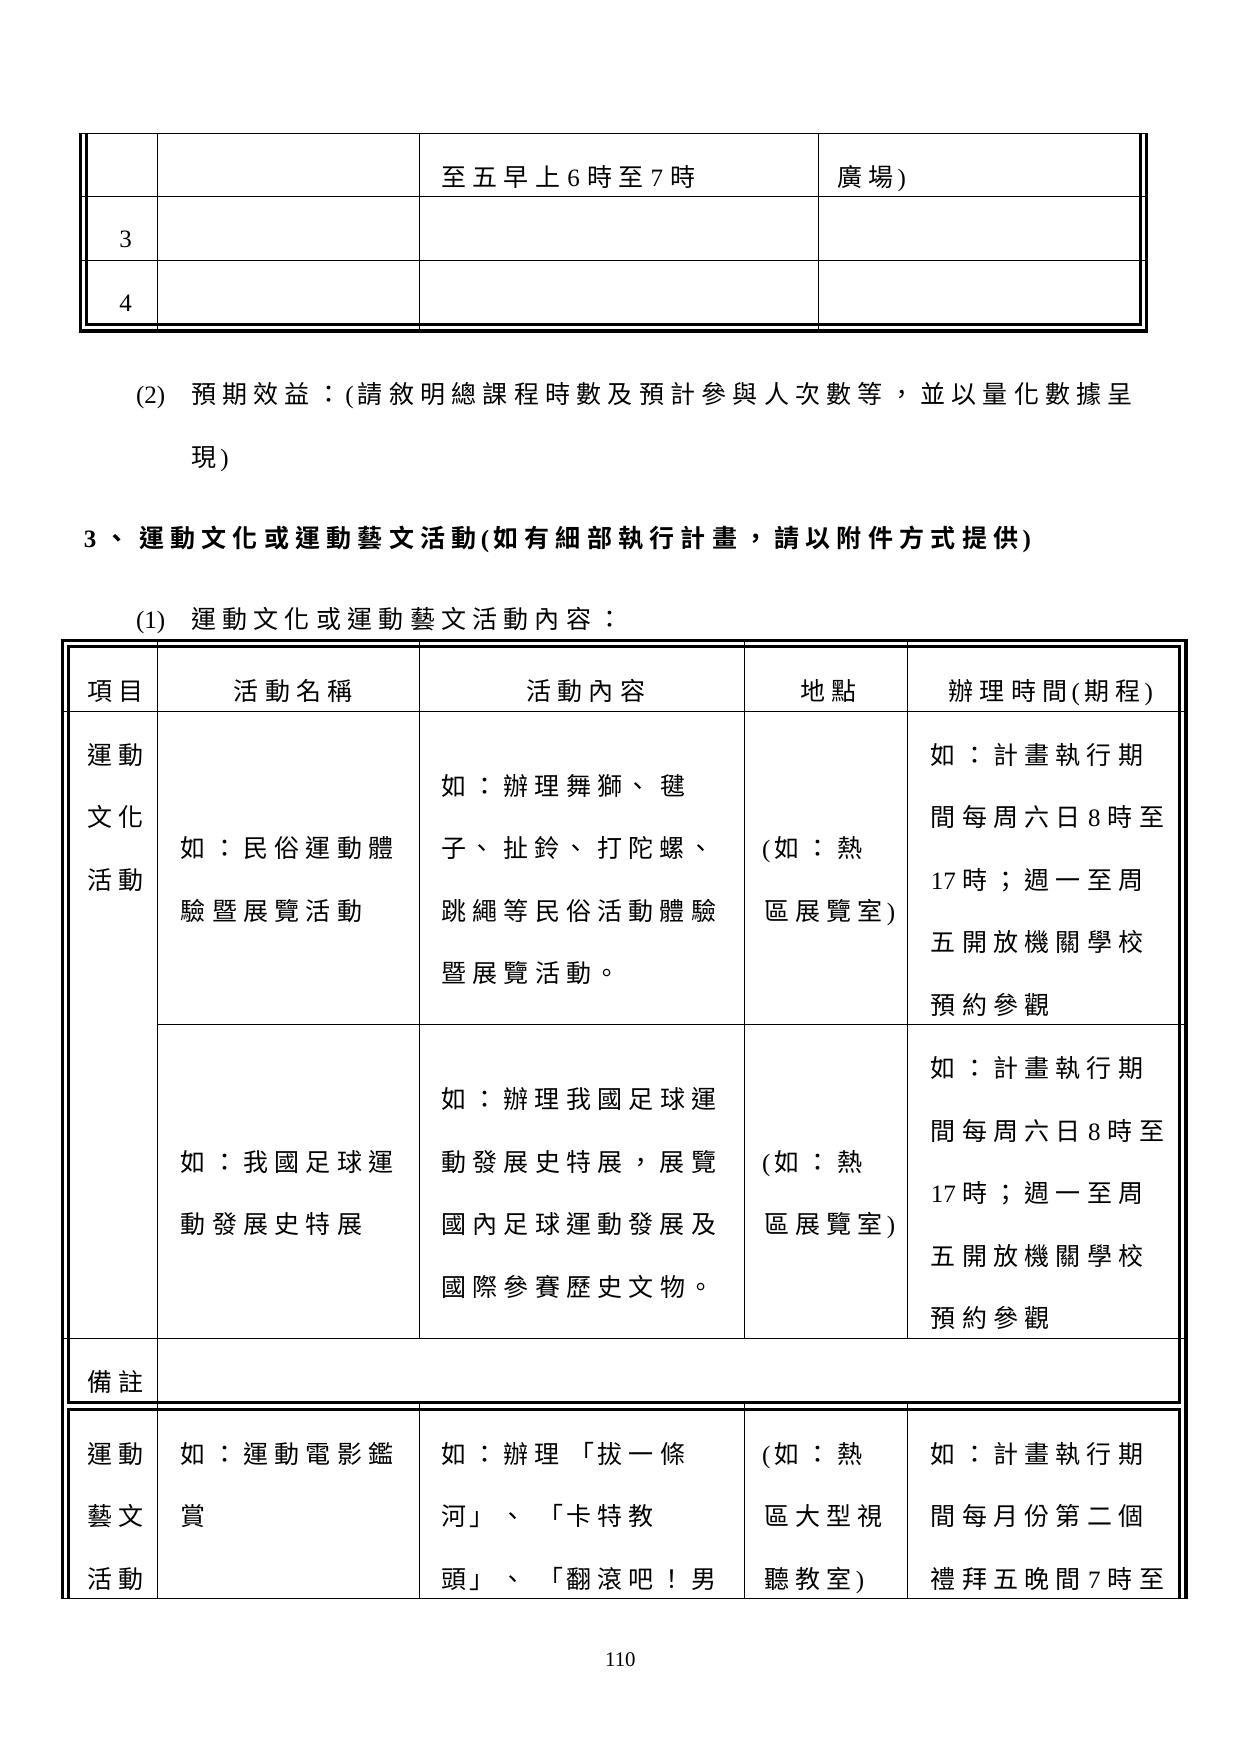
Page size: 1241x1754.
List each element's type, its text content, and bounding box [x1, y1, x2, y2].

table_cell 如：計畫執行期間每月份第二個禮拜五晚間7時至 [908, 1401, 1183, 1598]
table_cell [158, 134, 419, 196]
table_cell 至五早上6時至7時 [420, 134, 818, 196]
table_cell 如：辦理我國足球運動發展史特展，展覽國內足球運動發展及國際參賽歷史文物。 [420, 1025, 744, 1338]
table_cell 運動文化活動 [70, 712, 157, 1338]
table_header 項目 [65, 642, 157, 711]
table_cell 如：我國足球運動發展史特展 [158, 1025, 419, 1338]
table_cell 如：運動電影鑑賞 [158, 1411, 419, 1598]
table_cell 如：辦理舞獅、毽子、扯鈴、打陀螺、跳繩等民俗活動體驗暨展覽活動。 [420, 712, 744, 1024]
table_cell [420, 197, 818, 259]
table_cell [88, 134, 157, 196]
table_cell (如：熱區大型視聽教室) [745, 1411, 907, 1598]
table_header 活動內容 [420, 648, 744, 711]
list 預期效益：(請敘明總課程時數及預計參與人次數等，並以量化數據呈現) [134, 351, 1157, 476]
table_header 辦理時間(期程) [908, 642, 1183, 711]
table_cell [819, 197, 1139, 259]
table_cell [819, 261, 1139, 323]
table_cell 如：計畫執行期間每周六日8時至17時；週一至周五開放機關學校預約參觀 [908, 1025, 1178, 1338]
list 運動文化或運動藝文活動(如有細部執行計畫，請以附件方式提供) [84, 495, 1157, 557]
table_cell 4 [88, 261, 157, 323]
table_cell 廣場) [819, 134, 1139, 196]
table_cell [420, 1404, 744, 1408]
table_header 地點 [745, 648, 907, 711]
table_cell [745, 1404, 907, 1408]
table_cell 如：辦理「拔一條河」、「卡特教頭」、「翻滾吧！男 [420, 1411, 744, 1598]
table_cell (如：熱區展覽室) [745, 1025, 907, 1338]
list 運動文化或運動藝文活動內容： [134, 576, 1157, 639]
table_cell [420, 261, 818, 323]
table_cell (如：熱區展覽室) [745, 712, 907, 1024]
table_cell 如：計畫執行期間每周六日8時至17時；週一至周五開放機關學校預約參觀 [908, 712, 1178, 1024]
table_cell [158, 261, 419, 323]
table_header 活動名稱 [158, 648, 419, 711]
table_cell 備註 [70, 1339, 157, 1401]
table_cell [158, 1404, 419, 1408]
table_cell 運動藝文活動 [65, 1401, 157, 1598]
table_cell 如：民俗運動體驗暨展覽活動 [158, 712, 419, 1024]
table_cell 3 [88, 197, 157, 259]
table_cell [158, 197, 419, 259]
table_cell [158, 1339, 1178, 1401]
